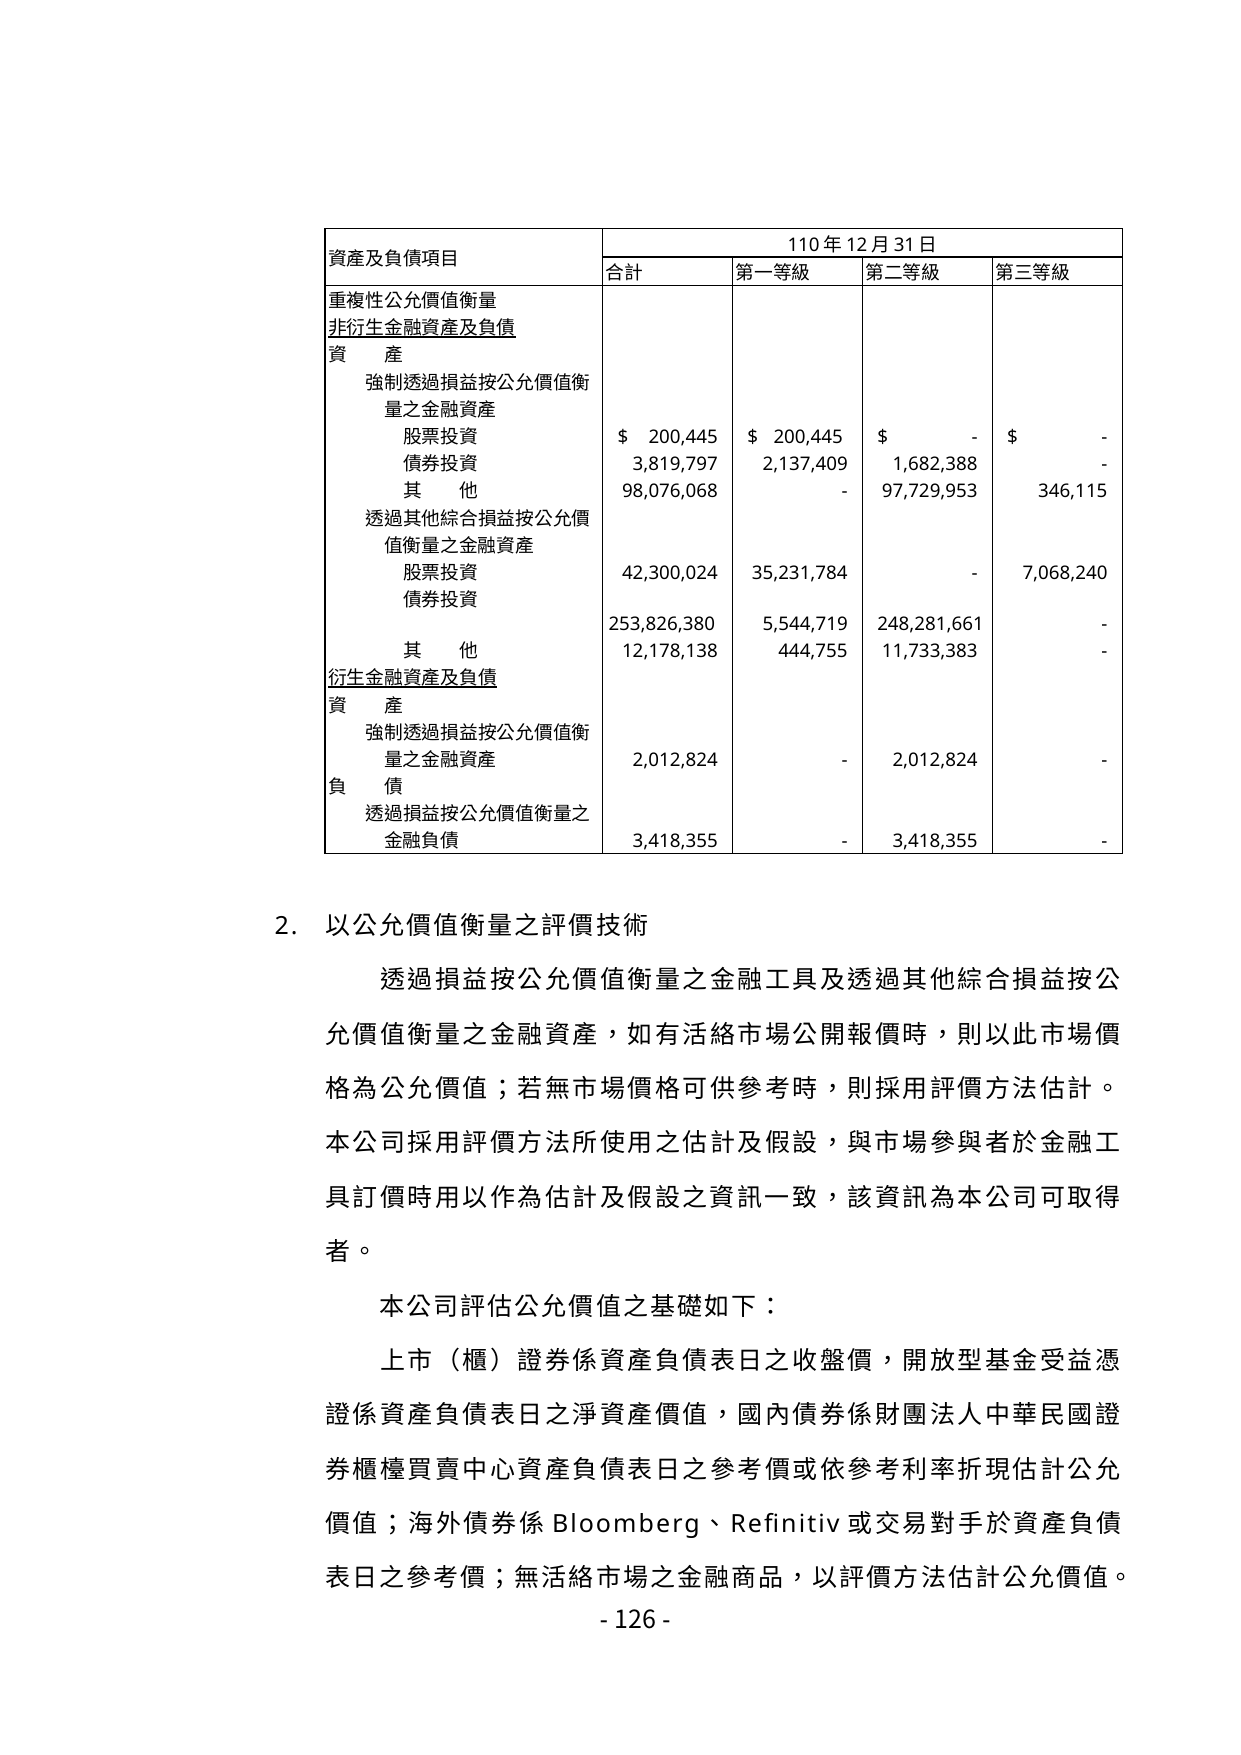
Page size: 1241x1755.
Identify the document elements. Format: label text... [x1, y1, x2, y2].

table_cell - [993, 718, 1122, 772]
text 2. 以公允價值衡量之評價技術 [266, 905, 1122, 942]
table_cell [733, 367, 862, 422]
table_cell 5,544,719 [733, 585, 862, 636]
table_cell [733, 663, 862, 690]
table_cell [993, 690, 1122, 717]
text 透過損益按公允價值衡量之金融工具及透過其他綜合損益按公允價值衡量之金融資產，如有活絡市場公開報價時，則以此市場價格為公允價值；若無市場價格可供參考時，則採用評價方法估計。本公司採用評價方法所使用之估計及假設，與市場參與者於金融工具訂價時用以作為估計及假設之資訊一致，該資訊為本公司可取得者。 [325, 960, 1122, 1268]
table_cell - [993, 449, 1122, 476]
table_cell 強制透過損益按公允價值衡量之金融資產 [326, 718, 602, 772]
table_cell [603, 340, 732, 367]
table_cell 負 債 [326, 772, 602, 799]
table_cell - [733, 799, 862, 853]
table_cell 非衍生金融資產及負債 [326, 313, 602, 340]
text 本公司評估公允價值之基礎如下： [325, 1286, 1122, 1322]
table_cell 3,819,797 [603, 449, 732, 476]
table_cell 35,231,784 [733, 558, 862, 585]
table_cell 12,178,138 [603, 636, 732, 663]
table_cell [733, 286, 862, 313]
table_cell $ - [863, 422, 992, 449]
table_cell 透過損益按公允價值衡量之金融負債 [326, 799, 602, 853]
table_cell $ - [993, 422, 1122, 449]
table_cell 2,137,409 [733, 449, 862, 476]
table_cell [993, 340, 1122, 367]
table_cell 資 產 [326, 340, 602, 367]
table_cell 248,281,661 [863, 585, 992, 636]
table_cell 3,418,355 [603, 799, 732, 853]
table_cell [863, 367, 992, 422]
table_cell 第一等級 [733, 258, 862, 285]
table_cell [993, 663, 1122, 690]
table_cell 346,115 [993, 476, 1122, 503]
table_cell [603, 772, 732, 799]
table_cell - [993, 799, 1122, 853]
table_cell 2,012,824 [863, 718, 992, 772]
table_cell [993, 313, 1122, 340]
table_cell - [733, 476, 862, 503]
table_cell 444,755 [733, 636, 862, 663]
table_cell [863, 286, 992, 313]
table_header 110年12月31日 [603, 229, 1122, 256]
table_cell [603, 663, 732, 690]
table_cell [733, 340, 862, 367]
table_cell 債券投資 [326, 585, 602, 636]
table_cell 透過其他綜合損益按公允價值衡量之金融資產 [326, 503, 602, 558]
table_cell 2,012,824 [603, 718, 732, 772]
table_cell 3,418,355 [863, 799, 992, 853]
table_cell 其 他 [326, 636, 602, 663]
table_cell [733, 772, 862, 799]
table_cell 股票投資 [326, 558, 602, 585]
table_cell 資 產 [326, 690, 602, 717]
table_cell [603, 286, 732, 313]
table_cell $ 200,445 [603, 422, 732, 449]
table_cell [733, 503, 862, 558]
table_cell [603, 313, 732, 340]
table_cell [863, 340, 992, 367]
table_cell 11,733,383 [863, 636, 992, 663]
table_cell 股票投資 [326, 422, 602, 449]
table_cell [863, 663, 992, 690]
table_cell [733, 313, 862, 340]
table_cell [603, 367, 732, 422]
table_cell [733, 690, 862, 717]
table_cell 衍生金融資產及負債 [326, 663, 602, 690]
table_header 資產及負債項目 [326, 229, 602, 285]
table_cell 強制透過損益按公允價值衡量之金融資產 [326, 367, 602, 422]
table_cell 其 他 [326, 476, 602, 503]
table_cell 7,068,240 [993, 558, 1122, 585]
table_cell - [993, 585, 1122, 636]
table_cell 第二等級 [863, 258, 992, 285]
table_cell 42,300,024 [603, 558, 732, 585]
table_cell [863, 690, 992, 717]
text 上市（櫃）證券係資產負債表日之收盤價，開放型基金受益憑證係資產負債表日之淨資產價值，國內債券係財團法人中華民國證券櫃檯買賣中心資產負債表日之參考價或依參考利率折現估計公允價值；海外債券係Bloomberg、Refinitiv或交易對手於資產負債表日之參考價；無活絡市場之金融商品，以評價方法估計公允價值。 [325, 1340, 1122, 1594]
table_cell 98,076,068 [603, 476, 732, 503]
table_cell [993, 367, 1122, 422]
table_cell [863, 313, 992, 340]
table_cell [603, 503, 732, 558]
table_cell 第三等級 [993, 258, 1122, 285]
table_cell 合計 [603, 258, 732, 285]
table_cell [603, 690, 732, 717]
table_cell [863, 772, 992, 799]
table_cell $ 200,445 [733, 422, 862, 449]
table_cell - [993, 636, 1122, 663]
table_cell - [863, 558, 992, 585]
table_cell [993, 772, 1122, 799]
table_cell 債券投資 [326, 449, 602, 476]
table_cell 重複性公允價值衡量 [326, 286, 602, 313]
table_cell 97,729,953 [863, 476, 992, 503]
table_cell 1,682,388 [863, 449, 992, 476]
table_cell 253,826,380 [603, 585, 732, 636]
table_cell [993, 286, 1122, 313]
table_cell [863, 503, 992, 558]
table_cell [993, 503, 1122, 558]
table_cell - [733, 718, 862, 772]
